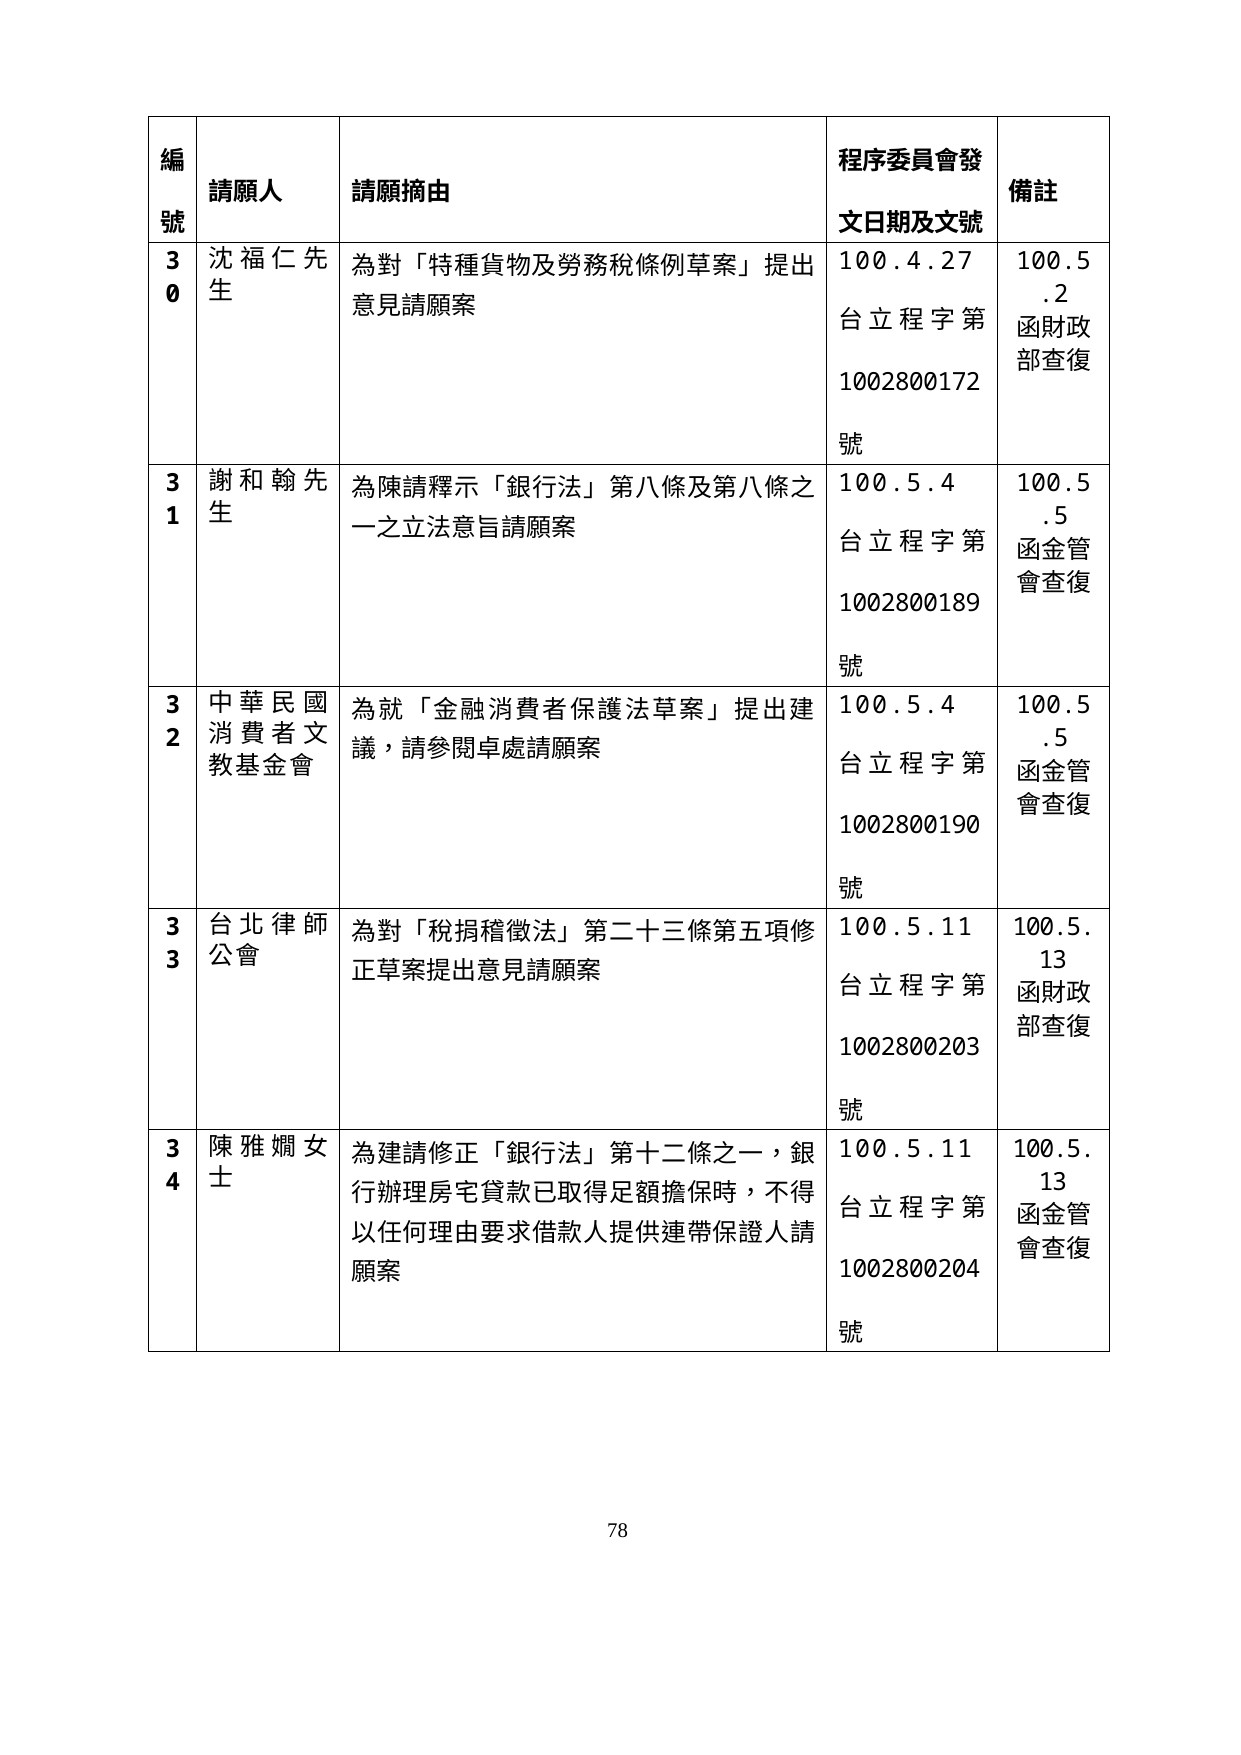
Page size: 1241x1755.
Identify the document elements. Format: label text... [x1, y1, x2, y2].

table_header 程序委員會發文日期及文號 [827, 117, 997, 242]
table_cell 100.5.2 函財政 部查復 [998, 243, 1109, 464]
table_cell 100.5.5 函金管 會查復 [998, 687, 1109, 907]
table_cell 31 [149, 465, 196, 686]
table_cell 34 [149, 1130, 196, 1351]
table_cell 陳雅嫺女士 [197, 1130, 339, 1351]
table_cell 100.5.13 函金管 會查復 [998, 1130, 1109, 1351]
table_cell 100.5.4 台立程字第1002800189號 [827, 465, 997, 686]
table_cell 中華民國消費者文教基金會 [197, 687, 339, 907]
table_header 請願人 [197, 117, 339, 242]
table_cell 100.5.11 台立程字第1002800204號 [827, 1130, 997, 1351]
table_cell 沈福仁先生 [197, 243, 339, 464]
table_header 請願摘由 [340, 117, 826, 242]
table_cell 謝和翰先生 [197, 465, 339, 686]
table_header 編號 [149, 117, 196, 242]
table_cell 100.4.27 台立程字第1002800172號 [827, 243, 997, 464]
table_cell 為對「特種貨物及勞務稅條例草案」提出意見請願案 [340, 243, 826, 464]
table_cell 100.5.13 函財政 部查復 [998, 909, 1109, 1129]
table_cell 為陳請釋示「銀行法」第八條及第八條之一之立法意旨請願案 [340, 465, 826, 686]
table_header 備註 [998, 117, 1109, 242]
table_cell 30 [149, 243, 196, 464]
table_cell 為建請修正「銀行法」第十二條之一，銀行辦理房宅貸款已取得足額擔保時，不得以任何理由要求借款人提供連帶保證人請願案 [340, 1130, 826, 1351]
table_cell 100.5.5 函金管 會查復 [998, 465, 1109, 686]
table_cell 100.5.4 台立程字第1002800190號 [827, 687, 997, 907]
table_cell 為就「金融消費者保護法草案」提出建議，請參閱卓處請願案 [340, 687, 826, 907]
table_cell 台北律師公會 [197, 909, 339, 1129]
table_cell 100.5.11 台立程字第1002800203號 [827, 909, 997, 1129]
table_cell 為對「稅捐稽徵法」第二十三條第五項修正草案提出意見請願案 [340, 909, 826, 1129]
table_cell 33 [149, 909, 196, 1129]
table_cell 32 [149, 687, 196, 907]
